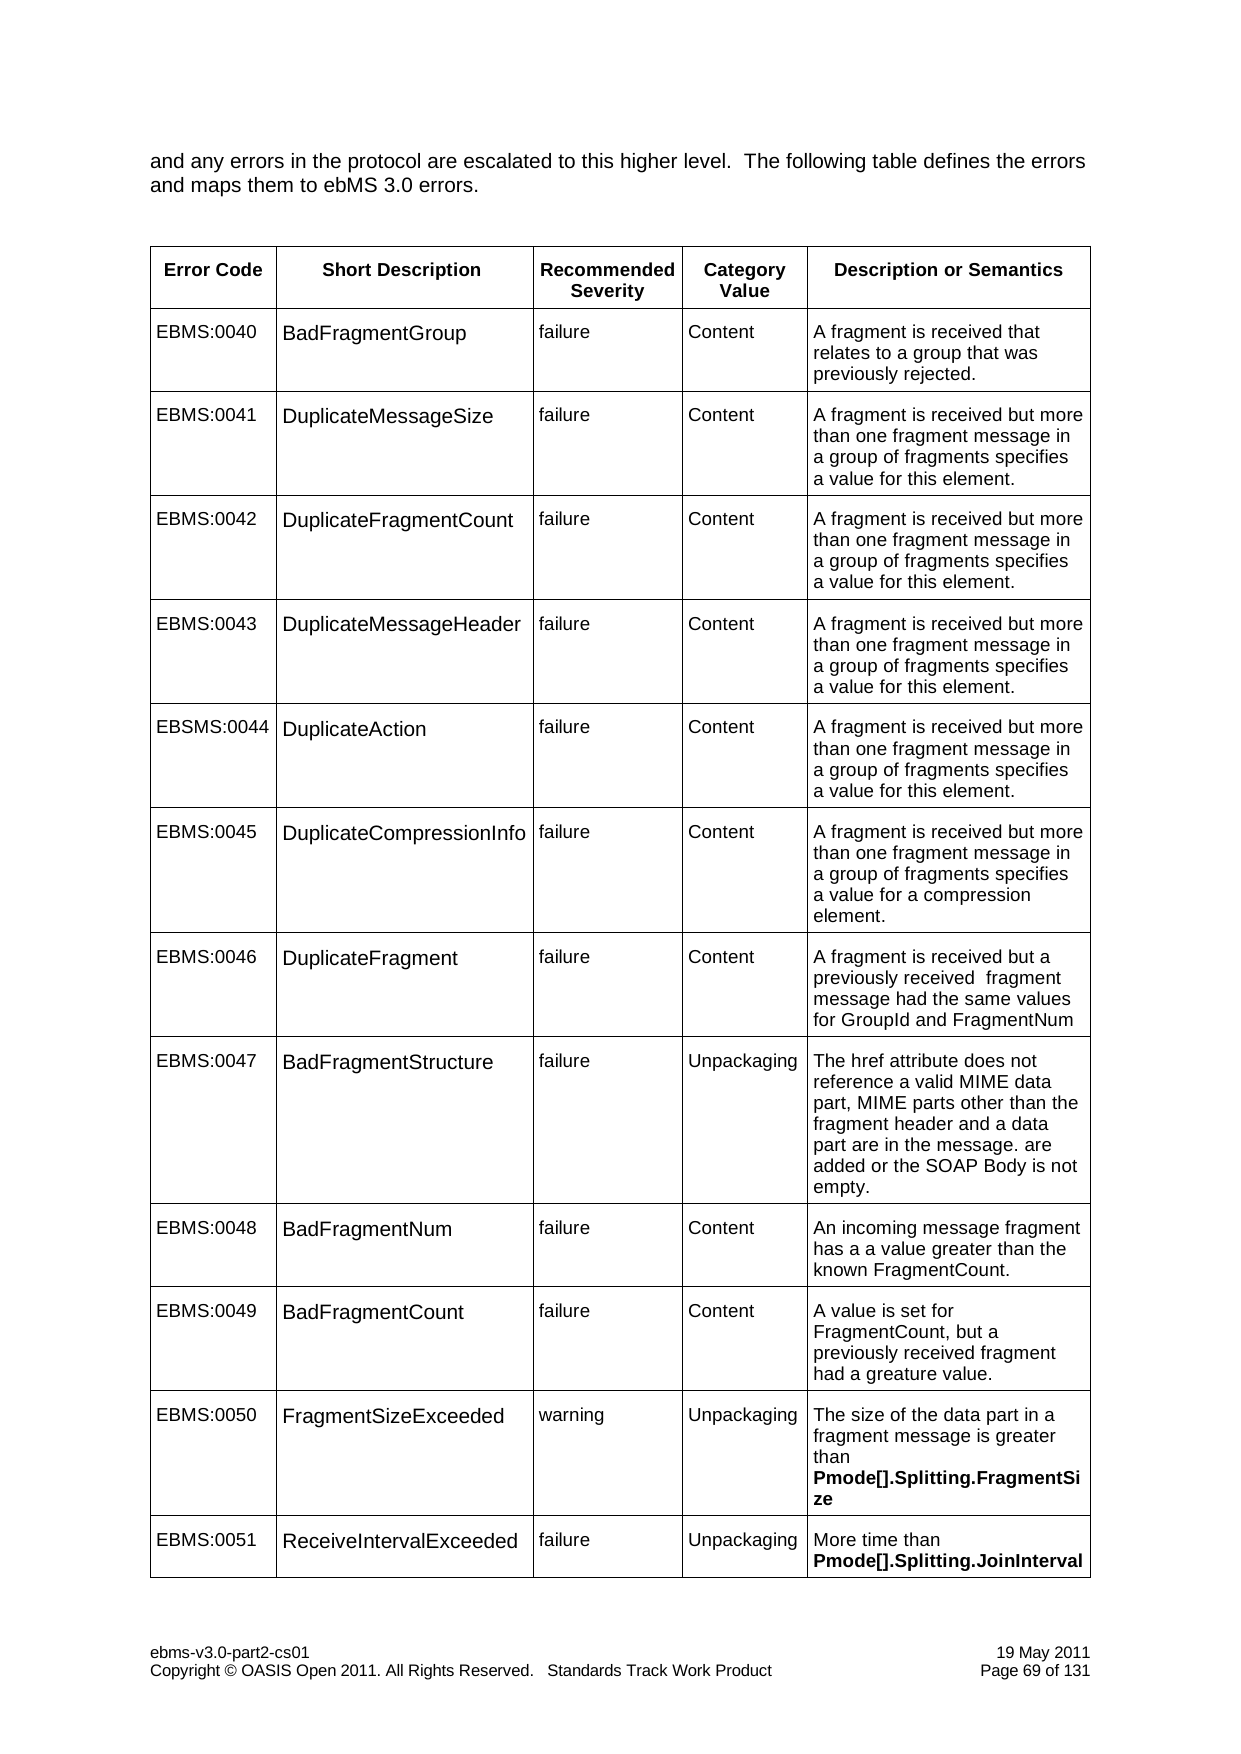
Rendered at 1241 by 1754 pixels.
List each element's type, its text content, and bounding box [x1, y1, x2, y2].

table_cell EBMS:0050 [151, 1391, 276, 1515]
table_header Error Code [151, 247, 276, 308]
table_cell DuplicateFragment [277, 933, 533, 1036]
table_header Short Description [277, 247, 533, 308]
table_cell Content [683, 1204, 807, 1286]
table_cell EBMS:0041 [151, 392, 276, 495]
table_cell EBMS:0046 [151, 933, 276, 1036]
table_cell failure [534, 808, 682, 932]
table_cell failure [534, 496, 682, 599]
table_cell The size of the data part in a fragment message is greater than Pmode[].Splitting.FragmentSize [808, 1391, 1090, 1515]
table_header Recommended Severity [534, 247, 682, 308]
table_cell EBMS:0042 [151, 496, 276, 599]
table_cell A fragment is received but more than one fragment message in a group of fragments specifies a value for this element. [808, 600, 1090, 703]
table_cell ReceiveIntervalExceeded [277, 1516, 533, 1577]
table_cell failure [534, 309, 682, 391]
table_cell failure [534, 392, 682, 495]
table_cell BadFragmentGroup [277, 309, 533, 391]
table_cell DuplicateAction [277, 704, 533, 807]
table_cell A fragment is received but more than one fragment message in a group of fragments specifies a value for this element. [808, 496, 1090, 599]
table_cell BadFragmentStructure [277, 1037, 533, 1203]
table_cell Content [683, 392, 807, 495]
table_cell A value is set for FragmentCount, but a previously received fragment had a greature value. [808, 1287, 1090, 1390]
table_header Description or Semantics [808, 247, 1090, 308]
table_cell Content [683, 496, 807, 599]
table_cell A fragment is received but a previously received fragment message had the same values for GroupId and FragmentNum [808, 933, 1090, 1036]
table_cell The href attribute does not reference a valid MIME data part, MIME parts other than the fragment header and a data part are in the message. are added or the SOAP Body is not empty. [808, 1037, 1090, 1203]
table_cell failure [534, 1204, 682, 1286]
table_cell failure [534, 1037, 682, 1203]
table_cell EBMS:0049 [151, 1287, 276, 1390]
table_cell DuplicateFragmentCount [277, 496, 533, 599]
table_cell Content [683, 309, 807, 391]
table_cell DuplicateMessageSize [277, 392, 533, 495]
table_cell EBMS:0048 [151, 1204, 276, 1286]
table_cell Unpackaging [683, 1516, 807, 1577]
table_cell A fragment is received but more than one fragment message in a group of fragments specifies a value for this element. [808, 392, 1090, 495]
table_cell DuplicateCompressionInfo [277, 808, 533, 932]
table_cell EBMS:0047 [151, 1037, 276, 1203]
table_cell Content [683, 933, 807, 1036]
table_cell Content [683, 808, 807, 932]
table_cell EBMS:0051 [151, 1516, 276, 1577]
table_cell A fragment is received but more than one fragment message in a group of fragments specifies a value for this element. [808, 704, 1090, 807]
table_cell failure [534, 1516, 682, 1577]
table_cell FragmentSizeExceeded [277, 1391, 533, 1515]
table_cell Unpackaging [683, 1037, 807, 1203]
table_cell A fragment is received that relates to a group that was previously rejected. [808, 309, 1090, 391]
table_cell EBSMS:0044 [151, 704, 276, 807]
table_header Category Value [683, 247, 807, 308]
table_cell warning [534, 1391, 682, 1515]
table_cell Unpackaging [683, 1391, 807, 1515]
table_cell EBMS:0043 [151, 600, 276, 703]
table_cell failure [534, 704, 682, 807]
table_cell Content [683, 1287, 807, 1390]
table_cell EBMS:0045 [151, 808, 276, 932]
table_cell BadFragmentCount [277, 1287, 533, 1390]
table_cell Content [683, 704, 807, 807]
table_cell failure [534, 1287, 682, 1390]
table_cell EBMS:0040 [151, 309, 276, 391]
table_cell An incoming message fragment has a a value greater than the known FragmentCount. [808, 1204, 1090, 1286]
table_cell failure [534, 933, 682, 1036]
table_cell failure [534, 600, 682, 703]
table_cell DuplicateMessageHeader [277, 600, 533, 703]
table_cell A fragment is received but more than one fragment message in a group of fragments specifies a value for a compression element. [808, 808, 1090, 932]
text and any errors in the protocol are escalated to this higher level. The following table defines the errors and maps them to ebMS 3.0 errors. [150, 150, 1090, 197]
table_cell BadFragmentNum [277, 1204, 533, 1286]
table_cell More time than Pmode[].Splitting.JoinInterval [808, 1516, 1090, 1577]
table_cell Content [683, 600, 807, 703]
